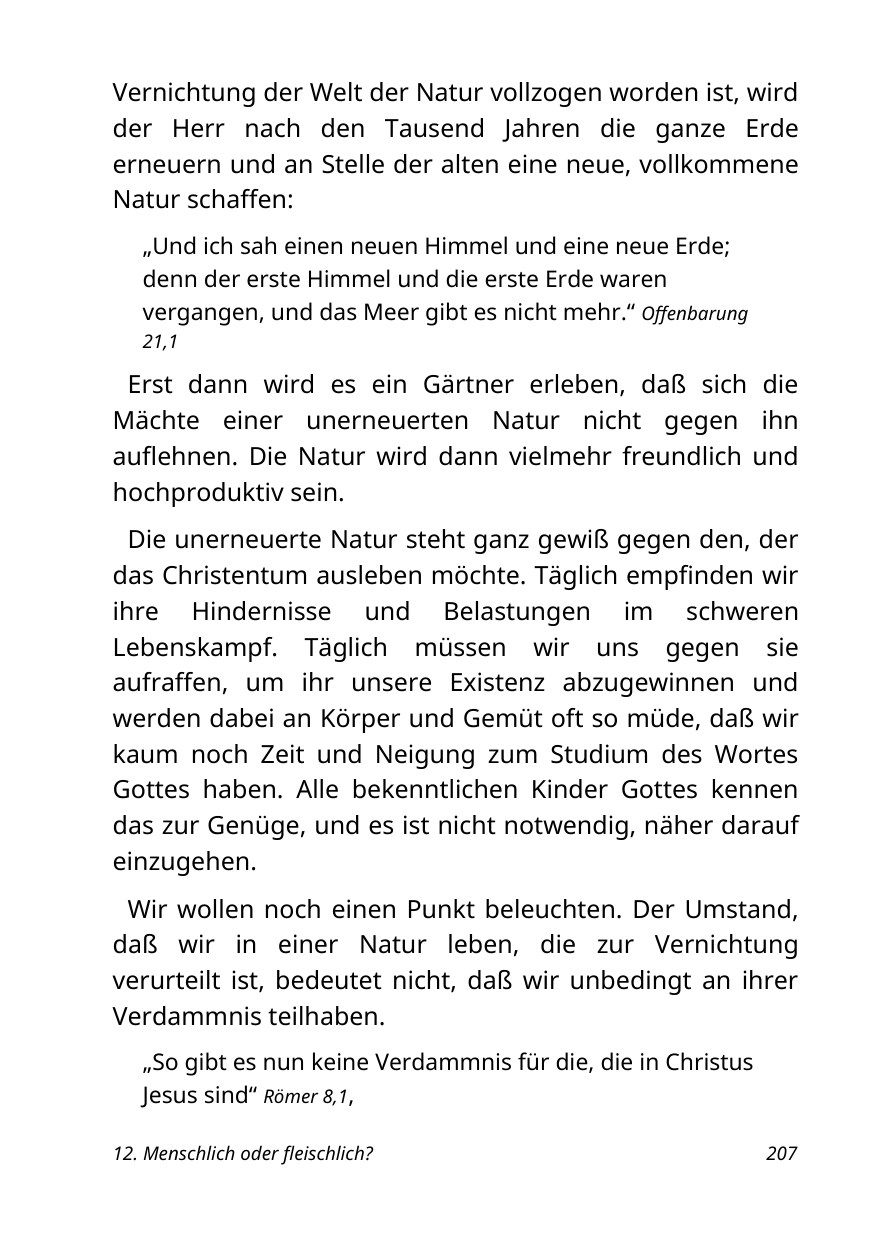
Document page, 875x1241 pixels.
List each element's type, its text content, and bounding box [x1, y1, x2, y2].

text Die unerneuerte Natur steht ganz gewiß gegen den, der das Christentum ausleben möchte. Täglich empfinden wir ihre Hindernisse und Belastungen im schweren Lebenskampf. Täglich müssen wir uns gegen sie aufraffen, um ihr unsere Existenz abzugewinnen und werden dabei an Körper und Gemüt oft so müde, daß wir kaum noch Zeit und Neigung zum Studium des Wortes Gottes haben. Alle bekenntlichen Kinder Gottes kennen das zur Genüge, und es ist nicht notwendig, näher darauf einzugehen. [112, 522, 799, 878]
text Wir wollen noch einen Punkt beleuchten. Der Umstand, daß wir in einer Natur leben, die zur Vernichtung verurteilt ist, bedeutet nicht, daß wir unbedingt an ihrer Verdammnis teilhaben. [112, 891, 799, 1033]
text Erst dann wird es ein Gärtner erleben, daß sich die Mächte einer unerneuerten Natur nicht gegen ihn auflehnen. Die Natur wird dann vielmehr freundlich und hochproduktiv sein. [112, 367, 799, 508]
text Vernichtung der Welt der Natur vollzogen worden ist, wird der Herr nach den Tausend Jahren die ganze Erde erneuern und an Stelle der alten eine neue, vollkommene Natur schaffen: [112, 75, 799, 216]
text „So gibt es nun keine Verdammnis für die, die in Christus Jesus sind“ Römer 8,1, [142, 1046, 769, 1110]
text „Und ich sah einen neuen Himmel und eine neue Erde; denn der erste Himmel und die erste Erde waren vergangen, und das Meer gibt es nicht mehr.“ Offenbarung 21,1 [142, 230, 769, 354]
